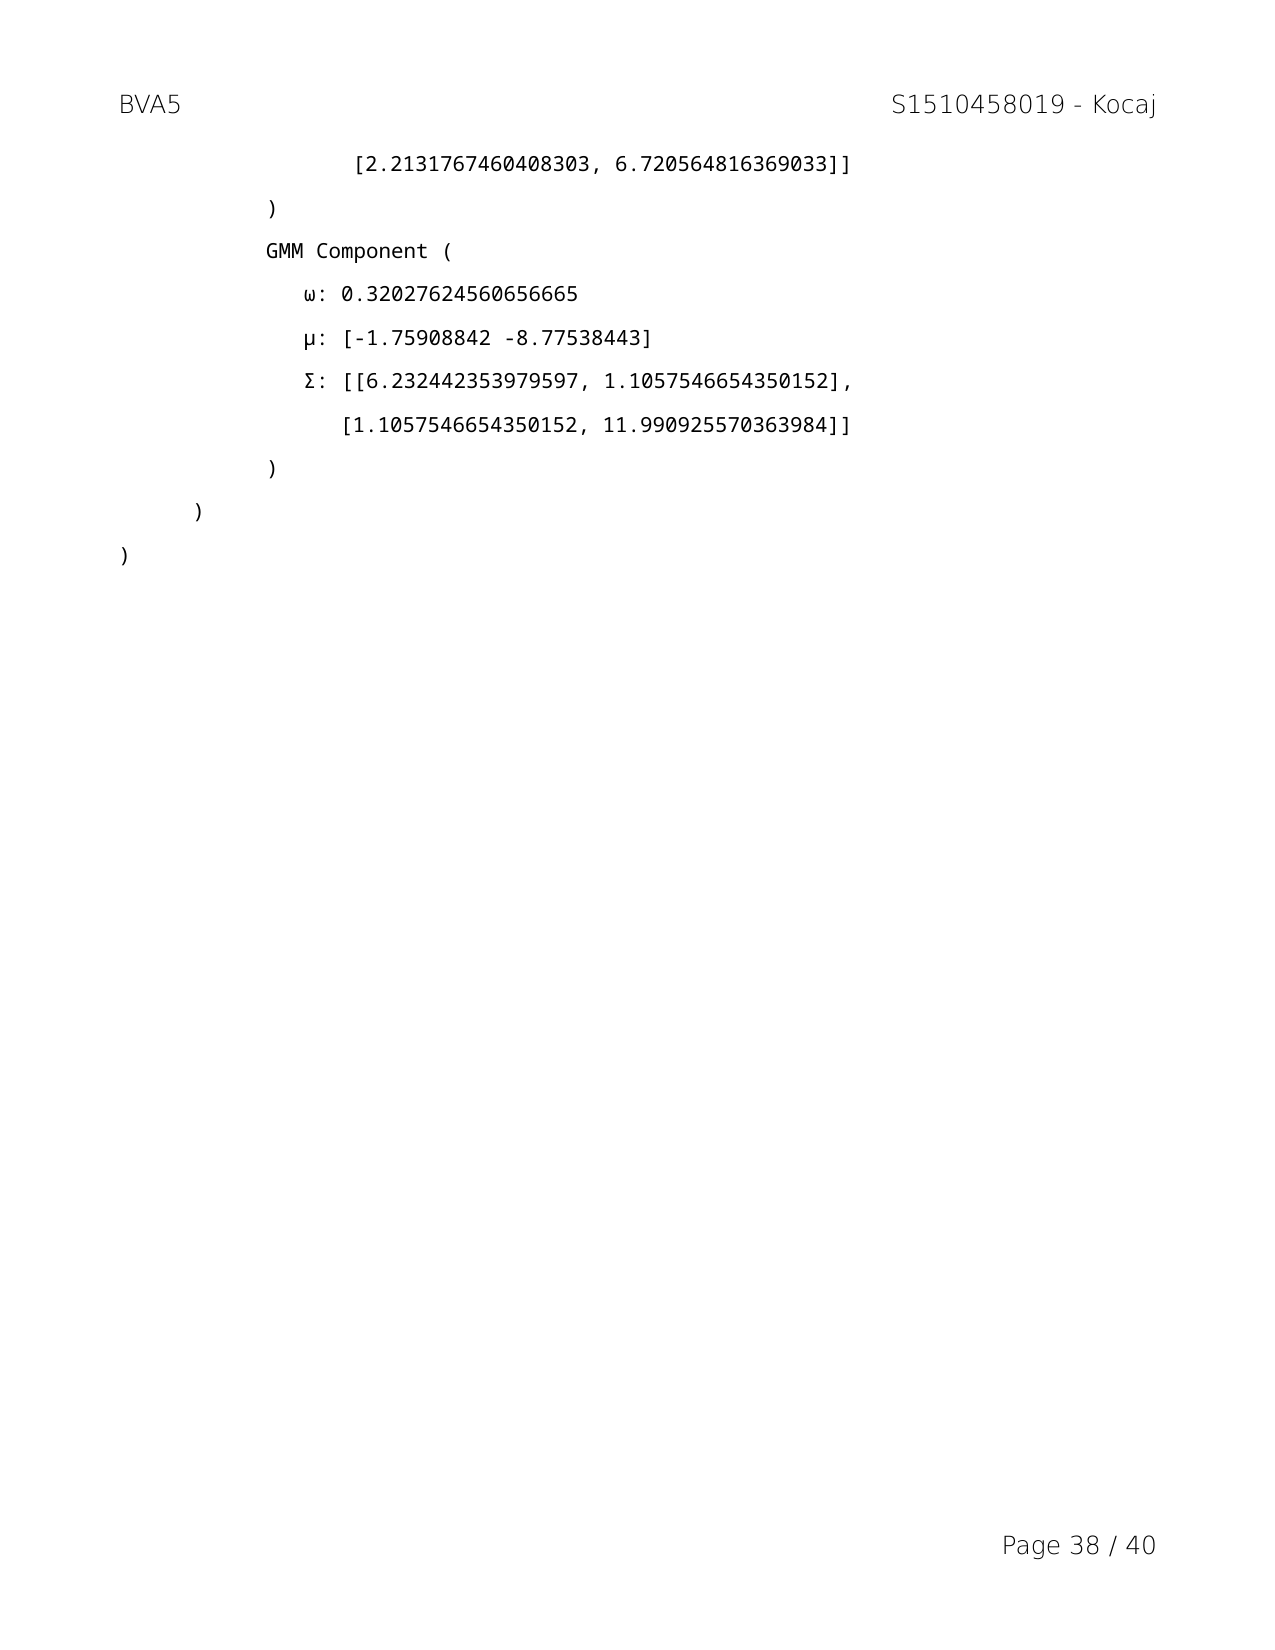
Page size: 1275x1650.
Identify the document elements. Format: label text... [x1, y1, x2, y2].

text ω: 0.32027624560656665 [118, 279, 1157, 308]
text μ: [-1.75908842 -8.77538443] [118, 323, 1157, 351]
text [2.2131767460408303, 6.720564816369033]] [118, 149, 1157, 178]
text GMM Component ( [118, 236, 1157, 264]
text Σ: [[6.232442353979597, 1.1057546654350152], [118, 366, 1157, 395]
text [1.1057546654350152, 11.990925570363984]] [118, 410, 1157, 438]
text ) [118, 193, 1157, 221]
text ) [118, 540, 1157, 568]
text ) [118, 497, 1157, 525]
text ) [118, 453, 1157, 482]
